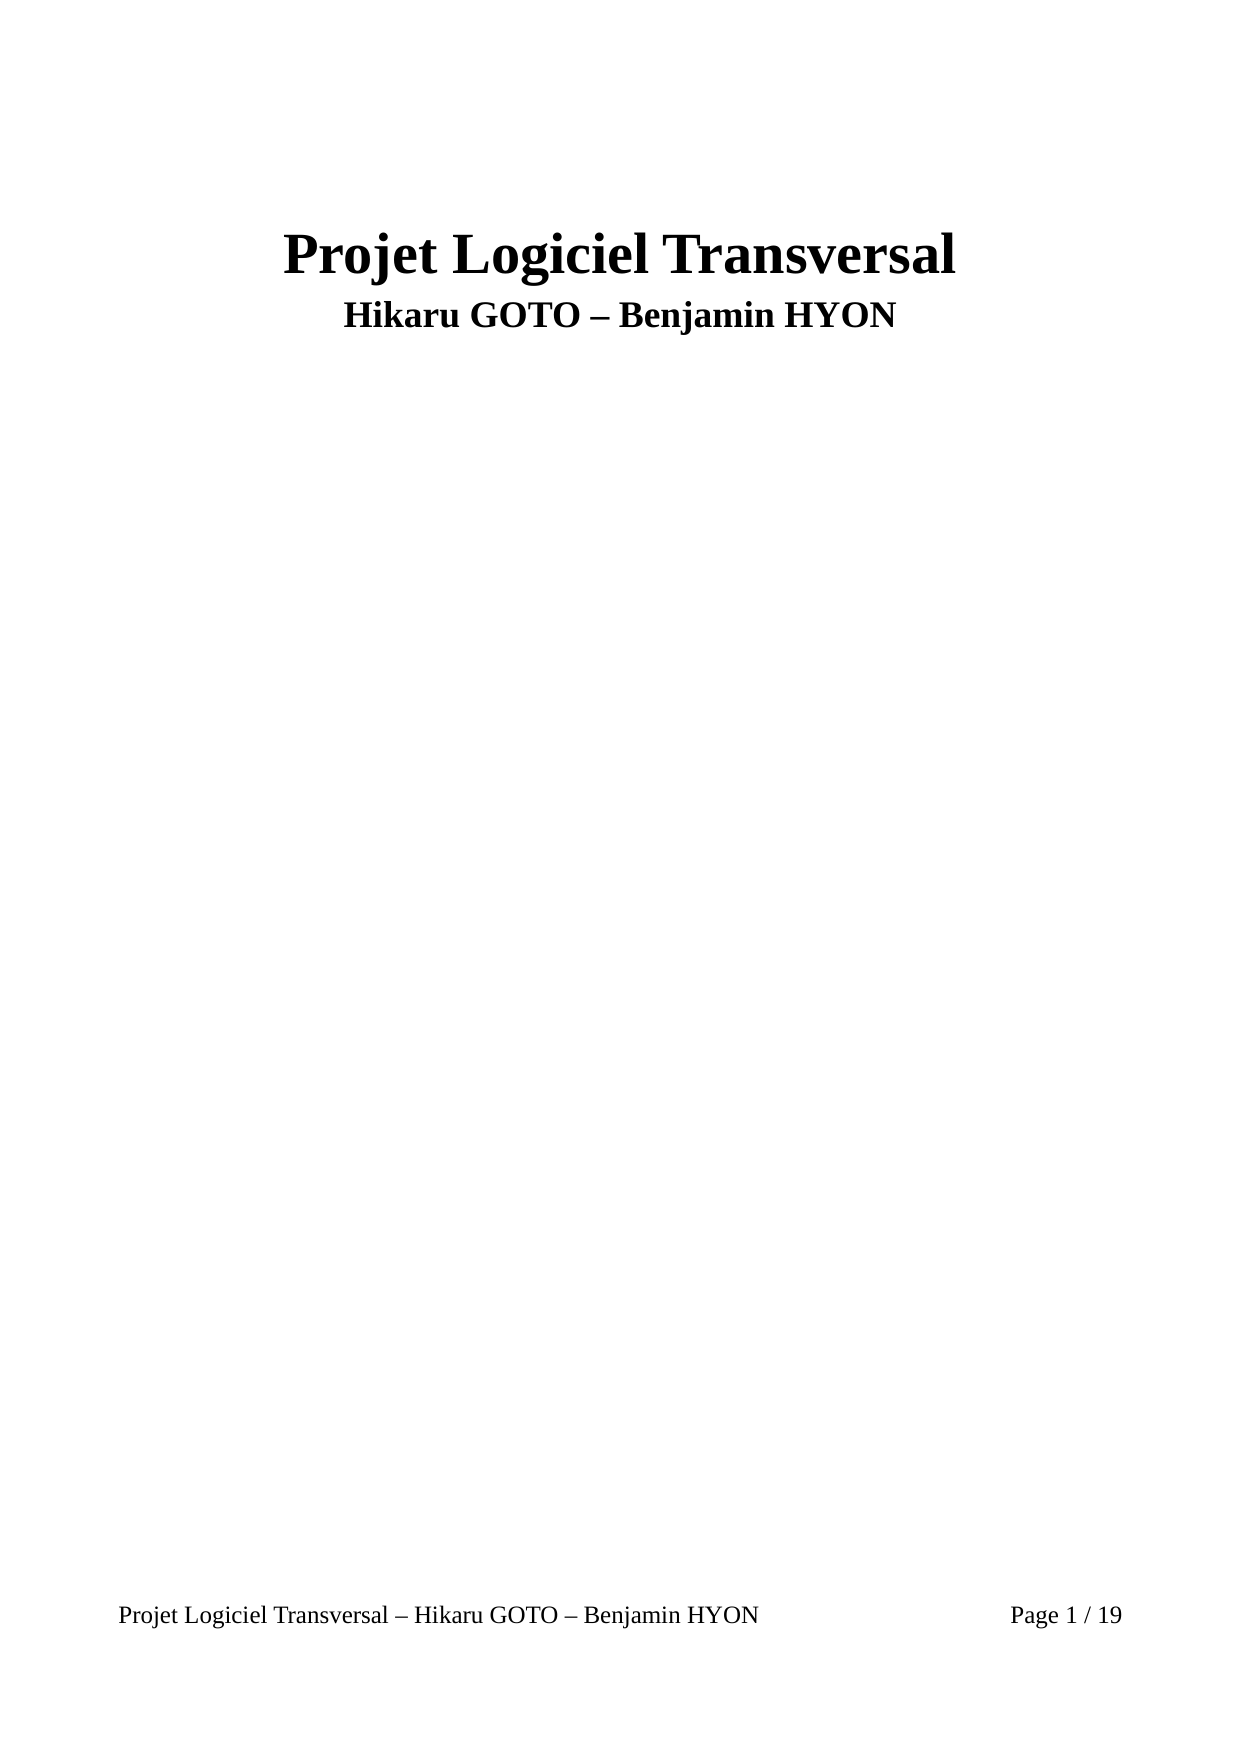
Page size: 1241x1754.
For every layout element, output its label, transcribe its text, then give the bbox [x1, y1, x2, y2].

subtitle Projet Logiciel Transversal [118, 219, 1122, 286]
subtitle Hikaru GOTO – Benjamin HYON [118, 292, 1122, 335]
